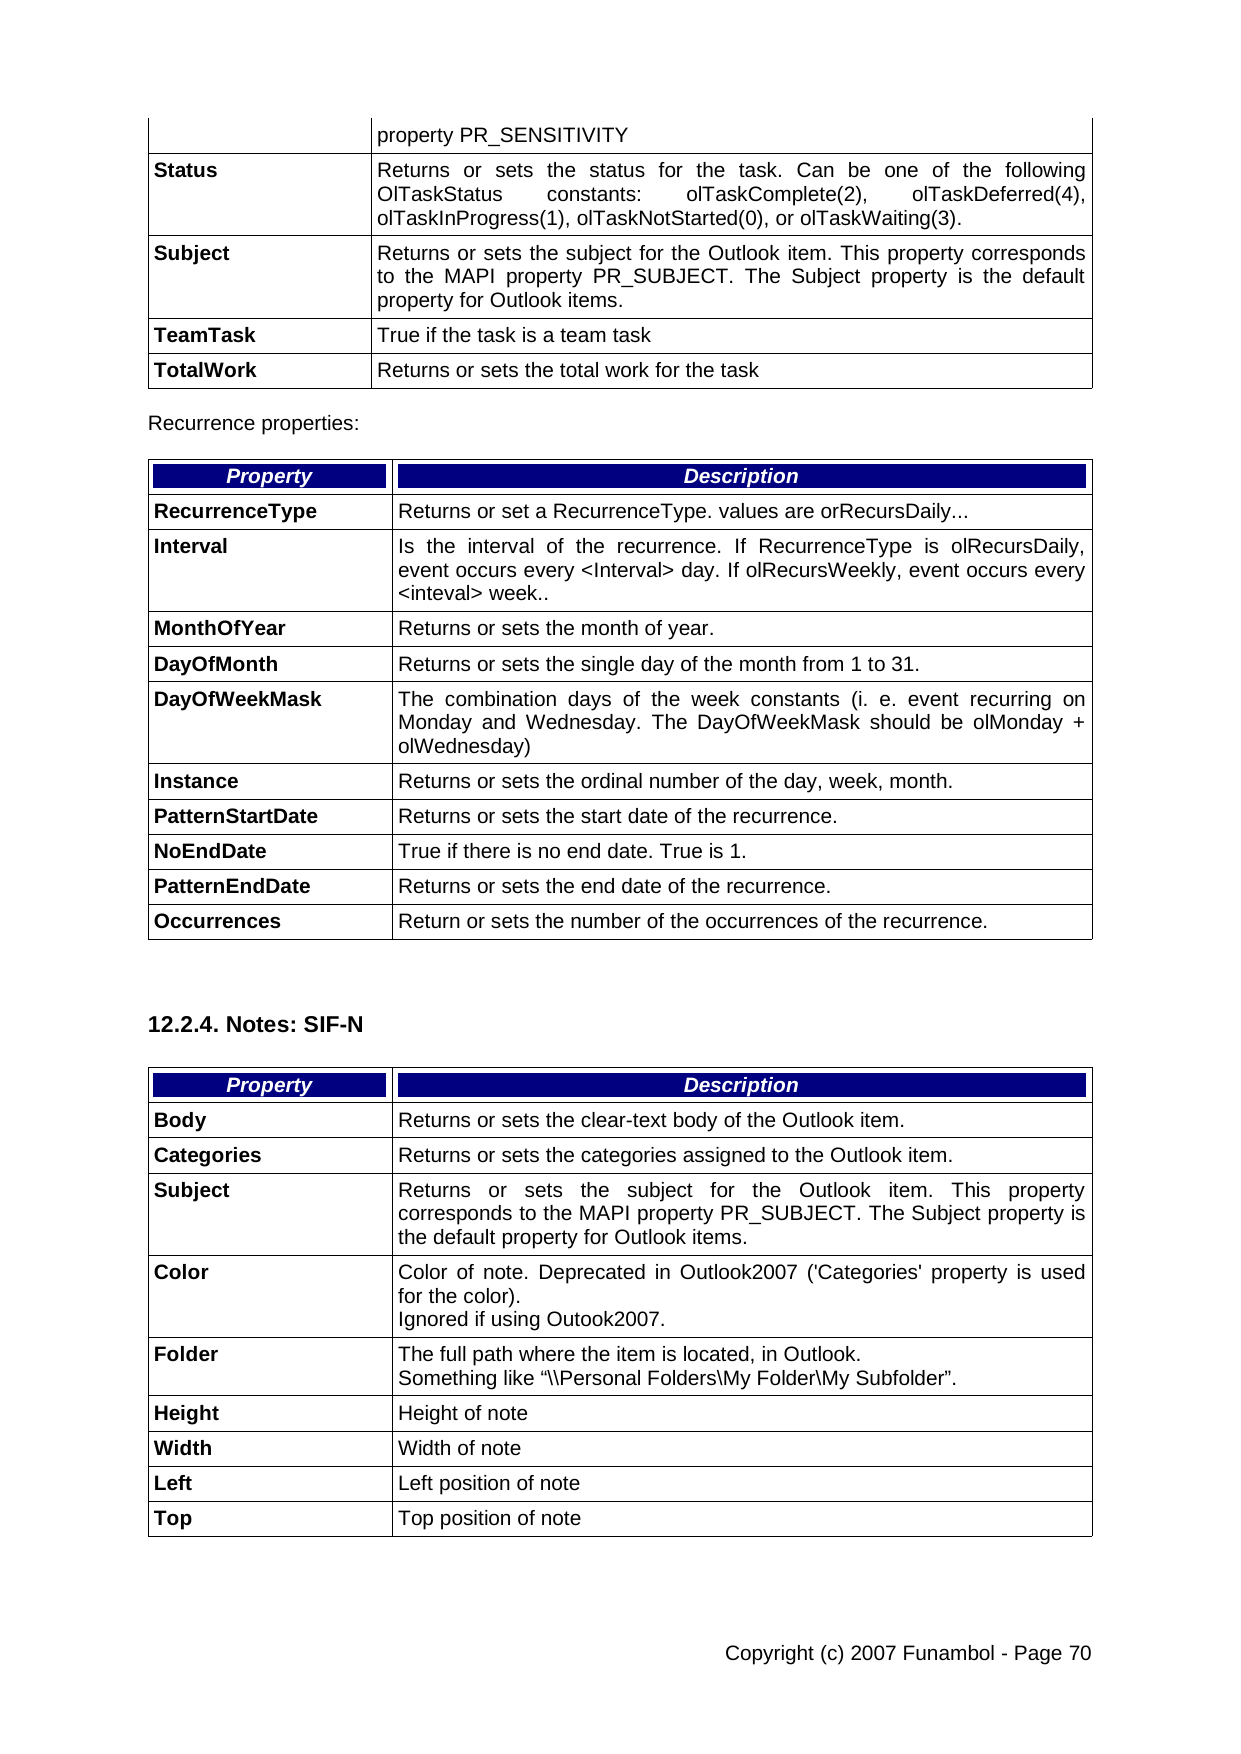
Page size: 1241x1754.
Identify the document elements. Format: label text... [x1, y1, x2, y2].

table_cell Status [149, 154, 371, 235]
table_cell Color [149, 1256, 392, 1337]
table_cell PatternStartDate [149, 800, 392, 834]
table_cell property PR_SENSITIVITY [372, 118, 1092, 153]
table_cell Width of note [393, 1432, 1092, 1466]
subtitle Notes: SIF-N [148, 1011, 1093, 1037]
table_cell Returns or sets the status for the task. Can be one of the following OlTaskStatus constants: olTaskComplete(2), olTaskDeferred(4), olTaskInProgress(1), olTaskNotStarted(0), or olTaskWaiting(3). [372, 154, 1092, 235]
table_cell Returns or sets the month of year. [393, 612, 1092, 646]
table_cell Is the interval of the recurrence. If RecurrenceType is olRecursDaily, event occurs every <Interval> day. If olRecursWeekly, event occurs every <inteval> week.. [393, 530, 1092, 611]
table_cell Categories [149, 1138, 392, 1173]
table_cell Returns or sets the categories assigned to the Outlook item. [393, 1138, 1092, 1173]
table_header Property [149, 1068, 392, 1102]
table_cell Return or sets the number of the occurrences of the recurrence. [393, 905, 1092, 939]
table_cell Returns or sets the subject for the Outlook item. This property corresponds to the MAPI property PR_SUBJECT. The Subject property is the default property for Outlook items. [372, 236, 1092, 318]
table_cell Returns or sets the ordinal number of the day, week, month. [393, 764, 1092, 799]
table_cell Body [149, 1103, 392, 1137]
table_cell RecurrenceType [149, 495, 392, 529]
table_cell [149, 118, 371, 153]
table_cell Returns or sets the single day of the month from 1 to 31. [393, 647, 1092, 681]
table_cell Returns or sets the clear-text body of the Outlook item. [393, 1103, 1092, 1137]
table_cell TotalWork [149, 354, 371, 388]
table_cell True if the task is a team task [372, 319, 1092, 353]
table_cell True if there is no end date. True is 1. [393, 835, 1092, 869]
table_cell Returns or sets the subject for the Outlook item. This property corresponds to the MAPI property PR_SUBJECT. The Subject property is the default property for Outlook items. [393, 1174, 1092, 1255]
table_cell Height of note [393, 1396, 1092, 1431]
table_cell Interval [149, 530, 392, 611]
table_cell DayOfMonth [149, 647, 392, 681]
table_cell Height [149, 1396, 392, 1431]
table_cell DayOfWeekMask [149, 682, 392, 763]
table_cell The full path where the item is located, in Outlook. Something like “\\Personal Folders\My Folder\My Subfolder”. [393, 1338, 1092, 1395]
table_cell MonthOfYear [149, 612, 392, 646]
table_cell Top position of note [393, 1502, 1092, 1536]
table_cell Width [149, 1432, 392, 1466]
table_cell PatternEndDate [149, 870, 392, 904]
text Recurrence properties: [148, 411, 1093, 435]
table_cell Returns or sets the total work for the task [372, 354, 1092, 388]
table_cell Top [149, 1502, 392, 1536]
table_cell NoEndDate [149, 835, 392, 869]
table_header Property [149, 460, 392, 494]
table_cell Returns or set a RecurrenceType. values are orRecursDaily... [393, 495, 1092, 529]
table_cell Subject [149, 1174, 392, 1255]
table_cell Instance [149, 764, 392, 799]
table_cell The combination days of the week constants (i. e. event recurring on Monday and Wednesday. The DayOfWeekMask should be olMonday + olWednesday) [393, 682, 1092, 763]
table_cell Returns or sets the end date of the recurrence. [393, 870, 1092, 904]
table_cell TeamTask [149, 319, 371, 353]
table_cell Left position of note [393, 1467, 1092, 1501]
table_header Description [393, 1068, 1092, 1102]
table_cell Returns or sets the start date of the recurrence. [393, 800, 1092, 834]
table_cell Occurrences [149, 905, 392, 939]
table_cell Color of note. Deprecated in Outlook2007 ('Categories' property is used for the color). Ignored if using Outook2007. [393, 1256, 1092, 1337]
table_cell Folder [149, 1338, 392, 1395]
table_cell Subject [149, 236, 371, 318]
table_cell Left [149, 1467, 392, 1501]
table_header Description [393, 460, 1092, 494]
